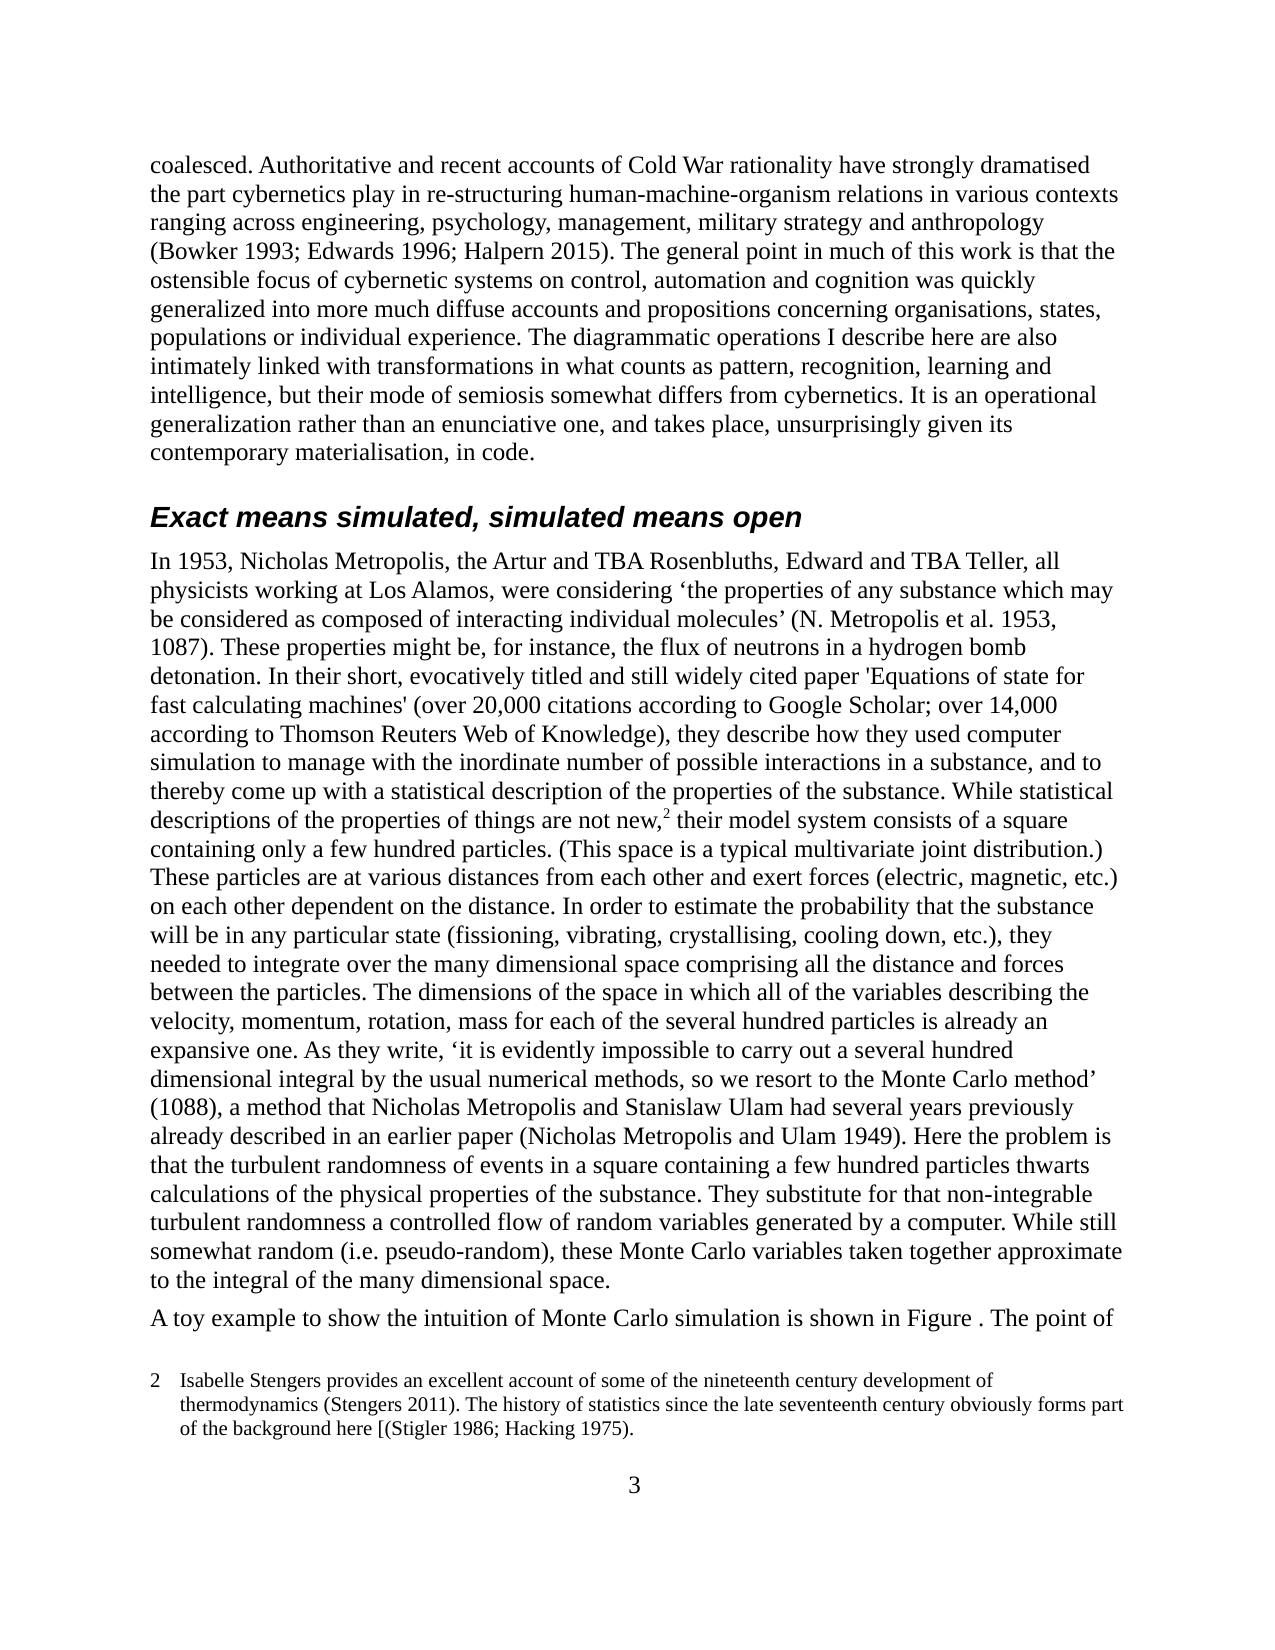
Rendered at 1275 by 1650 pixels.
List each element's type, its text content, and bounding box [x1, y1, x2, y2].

text Isabelle Stengers provides an excellent account of some of the nineteenth century development of thermodynamics (Stengers 2011). The history of statistics since the late seventeenth century obviously forms part of the background here [(Stigler 1986; Hacking 1975). [150, 1368, 1125, 1440]
text In 1953, Nicholas Metropolis, the Artur and TBA Rosenbluths, Edward and TBA Teller, all physicists working at Los Alamos, were considering ‘the properties of any substance which may be considered as composed of interacting individual molecules’ (N. Metropolis et al. 1953, 1087). These properties might be, for instance, the flux of neutrons in a hydrogen bomb detonation. In their short, evocatively titled and still widely cited paper 'Equations of state for fast calculating machines' (over 20,000 citations according to Google Scholar; over 14,000 according to Thomson Reuters Web of Knowledge), they describe how they used computer simulation to manage with the inordinate number of possible interactions in a substance, and to thereby come up with a statistical description of the properties of the substance. While statistical descriptions of the properties of things are not new, their model system consists of a square containing only a few hundred particles. (This space is a typical multivariate joint distribution.) These particles are at various distances from each other and exert forces (electric, magnetic, etc.) on each other dependent on the distance. In order to estimate the probability that the substance will be in any particular state (fissioning, vibrating, crystallising, cooling down, etc.), they needed to integrate over the many dimensional space comprising all the distance and forces between the particles. The dimensions of the space in which all of the variables describing the velocity, momentum, rotation, mass for each of the several hundred particles is already an expansive one. As they write, ‘it is evidently impossible to carry out a several hundred dimensional integral by the usual numerical methods, so we resort to the Monte Carlo method’ (1088), a method that Nicholas Metropolis and Stanislaw Ulam had several years previously already described in an earlier paper (Nicholas Metropolis and Ulam 1949). Here the problem is that the turbulent randomness of events in a square containing a few hundred particles thwarts calculations of the physical properties of the substance. They substitute for that non-integrable turbulent randomness a controlled flow of random variables generated by a computer. While still somewhat random (i.e. pseudo-random), these Monte Carlo variables taken together approximate to the integral of the many dimensional space. [150, 546, 1125, 1294]
text coalesced. Authoritative and recent accounts of Cold War rationality have strongly dramatised the part cybernetics play in re-structuring human-machine-organism relations in various contexts ranging across engineering, psychology, management, military strategy and anthropology (Bowker 1993; Edwards 1996; Halpern 2015). The general point in much of this work is that the ostensible focus of cybernetic systems on control, automation and cognition was quickly generalized into more much diffuse accounts and propositions concerning organisations, states, populations or individual experience. The diagrammatic operations I describe here are also intimately linked with transformations in what counts as pattern, recognition, learning and intelligence, but their mode of semiosis somewhat differs from cybernetics. It is an operational generalization rather than an enunciative one, and takes place, unsurprisingly given its contemporary materialisation, in code. [150, 150, 1125, 466]
subtitle Exact means simulated, simulated means open [150, 500, 1125, 534]
text A toy example to show the intuition of Monte Carlo simulation is shown in Figure . The point of [150, 1303, 1125, 1331]
